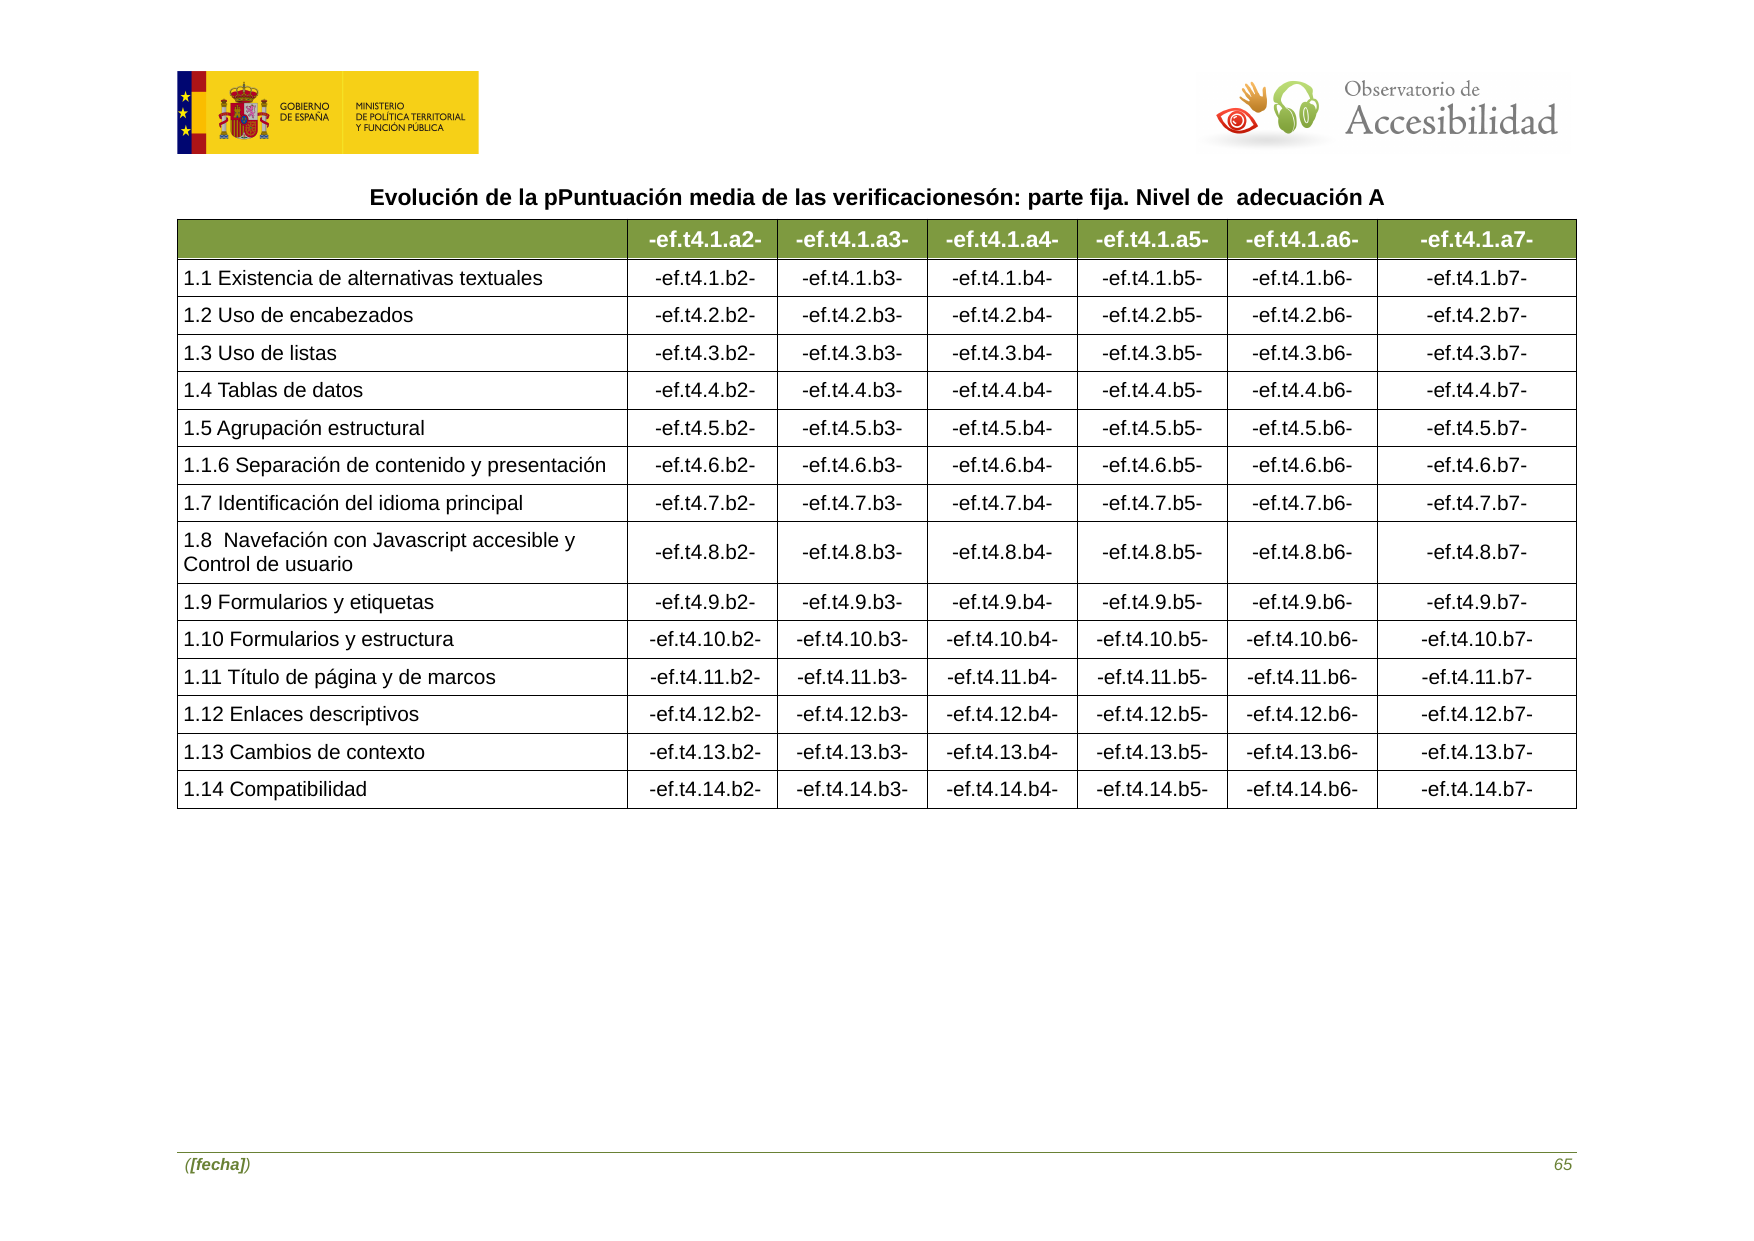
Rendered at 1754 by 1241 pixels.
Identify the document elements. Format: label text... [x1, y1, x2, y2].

table_cell -ef.t4.10.b5- [1078, 621, 1227, 657]
table_cell -ef.t4.10.b7- [1378, 621, 1576, 657]
table_cell -ef.t4.6.b6- [1228, 447, 1377, 483]
table_cell -ef.t4.6.b4- [928, 447, 1077, 483]
table_cell -ef.t4.12.b5- [1078, 696, 1227, 732]
table_cell 1.14 Compatibilidad [178, 771, 627, 807]
table_cell 1.1 Existencia de alternativas textuales [178, 260, 627, 296]
table_cell -ef.t4.1.b3- [778, 260, 927, 296]
table_cell -ef.t4.5.b5- [1078, 410, 1227, 446]
text Evolución de la pPuntuación media de las verificacionesón: parte fija. Nivel de adecuación A [177, 184, 1577, 211]
table_cell -ef.t4.13.b7- [1378, 734, 1576, 770]
table_cell -ef.t4.8.b4- [928, 522, 1077, 582]
table_cell -ef.t4.5.b6- [1228, 410, 1377, 446]
table_cell -ef.t4.12.b7- [1378, 696, 1576, 732]
table_cell -ef.t4.6.b7- [1378, 447, 1576, 483]
table_cell -ef.t4.5.b3- [778, 410, 927, 446]
table_cell -ef.t4.2.b5- [1078, 297, 1227, 333]
table_cell -ef.t4.8.b6- [1228, 522, 1377, 582]
table_cell -ef.t4.4.b3- [778, 372, 927, 408]
table_cell -ef.t4.11.b3- [778, 659, 927, 695]
table_cell -ef.t4.2.b6- [1228, 297, 1377, 333]
table_cell -ef.t4.13.b2- [628, 734, 777, 770]
table_cell -ef.t4.13.b3- [778, 734, 927, 770]
table_cell -ef.t4.3.b2- [628, 335, 777, 371]
table_cell -ef.t4.7.b7- [1378, 485, 1576, 521]
table_cell -ef.t4.14.b6- [1228, 771, 1377, 807]
table_cell -ef.t4.10.b4- [928, 621, 1077, 657]
table_cell -ef.t4.4.b5- [1078, 372, 1227, 408]
table_cell -ef.t4.12.b4- [928, 696, 1077, 732]
table_cell -ef.t4.3.b4- [928, 335, 1077, 371]
table_cell -ef.t4.4.b2- [628, 372, 777, 408]
table_cell -ef.t4.4.b7- [1378, 372, 1576, 408]
table_cell -ef.t4.7.b5- [1078, 485, 1227, 521]
table_cell 1.5 Agrupación estructural [178, 410, 627, 446]
table_cell -ef.t4.14.b2- [628, 771, 777, 807]
table_cell -ef.t4.11.b7- [1378, 659, 1576, 695]
table_cell -ef.t4.2.b4- [928, 297, 1077, 333]
table_cell -ef.t4.9.b2- [628, 584, 777, 620]
table_cell 1.4 Tablas de datos [178, 372, 627, 408]
table_cell -ef.t4.13.b4- [928, 734, 1077, 770]
table_cell -ef.t4.3.b5- [1078, 335, 1227, 371]
table_cell -ef.t4.8.b2- [628, 522, 777, 582]
table_cell -ef.t4.9.b7- [1378, 584, 1576, 620]
table_cell -ef.t4.1.b7- [1378, 260, 1576, 296]
table_cell -ef.t4.2.b3- [778, 297, 927, 333]
picture [1196, 72, 1572, 154]
table_cell 1.7 Identificación del idioma principal [178, 485, 627, 521]
table_cell -ef.t4.7.b4- [928, 485, 1077, 521]
table_cell -ef.t4.3.b7- [1378, 335, 1576, 371]
table_cell 1.11 Título de página y de marcos [178, 659, 627, 695]
table_cell -ef.t4.6.b2- [628, 447, 777, 483]
table_header -ef.t4.1.a2- [628, 220, 777, 258]
table_cell -ef.t4.14.b7- [1378, 771, 1576, 807]
table_cell -ef.t4.4.b6- [1228, 372, 1377, 408]
table_cell -ef.t4.1.b6- [1228, 260, 1377, 296]
picture [177, 71, 479, 154]
table_header [178, 220, 627, 258]
table_header -ef.t4.1.a3- [778, 220, 927, 258]
table_cell -ef.t4.5.b2- [628, 410, 777, 446]
table_cell -ef.t4.10.b6- [1228, 621, 1377, 657]
table_cell -ef.t4.7.b3- [778, 485, 927, 521]
table_cell 1.9 Formularios y etiquetas [178, 584, 627, 620]
table_cell -ef.t4.6.b3- [778, 447, 927, 483]
table_cell -ef.t4.5.b7- [1378, 410, 1576, 446]
table_cell 1.10 Formularios y estructura [178, 621, 627, 657]
table_cell -ef.t4.10.b2- [628, 621, 777, 657]
table_cell 1.1.6 Separación de contenido y presentación [178, 447, 627, 483]
table_header -ef.t4.1.a4- [928, 220, 1077, 258]
table_cell -ef.t4.3.b6- [1228, 335, 1377, 371]
table_cell -ef.t4.12.b2- [628, 696, 777, 732]
table_cell -ef.t4.11.b4- [928, 659, 1077, 695]
table_cell -ef.t4.7.b2- [628, 485, 777, 521]
table_cell -ef.t4.14.b4- [928, 771, 1077, 807]
table_cell 1.2 Uso de encabezados [178, 297, 627, 333]
table_cell -ef.t4.7.b6- [1228, 485, 1377, 521]
table_cell -ef.t4.11.b6- [1228, 659, 1377, 695]
table_cell 1.8 Navefación con Javascript accesible y Control de usuario [178, 522, 627, 582]
table_header -ef.t4.1.a6- [1228, 220, 1377, 258]
table_cell -ef.t4.1.b5- [1078, 260, 1227, 296]
table_cell -ef.t4.11.b2- [628, 659, 777, 695]
table_cell -ef.t4.9.b4- [928, 584, 1077, 620]
table_cell -ef.t4.8.b3- [778, 522, 927, 582]
table_cell -ef.t4.10.b3- [778, 621, 927, 657]
table_cell 1.13 Cambios de contexto [178, 734, 627, 770]
table_cell -ef.t4.2.b7- [1378, 297, 1576, 333]
table_cell -ef.t4.2.b2- [628, 297, 777, 333]
table_cell -ef.t4.9.b6- [1228, 584, 1377, 620]
table_cell -ef.t4.9.b5- [1078, 584, 1227, 620]
table_cell -ef.t4.3.b3- [778, 335, 927, 371]
table_cell -ef.t4.6.b5- [1078, 447, 1227, 483]
table_cell -ef.t4.5.b4- [928, 410, 1077, 446]
table_header -ef.t4.1.a5- [1078, 220, 1227, 258]
table_cell -ef.t4.14.b5- [1078, 771, 1227, 807]
table_cell 1.12 Enlaces descriptivos [178, 696, 627, 732]
table_cell -ef.t4.1.b2- [628, 260, 777, 296]
table_cell -ef.t4.8.b7- [1378, 522, 1576, 582]
table_cell -ef.t4.12.b6- [1228, 696, 1377, 732]
table_cell -ef.t4.12.b3- [778, 696, 927, 732]
table_cell -ef.t4.13.b6- [1228, 734, 1377, 770]
table_cell -ef.t4.9.b3- [778, 584, 927, 620]
table_cell -ef.t4.14.b3- [778, 771, 927, 807]
table_cell -ef.t4.8.b5- [1078, 522, 1227, 582]
table_cell -ef.t4.4.b4- [928, 372, 1077, 408]
table_cell -ef.t4.1.b4- [928, 260, 1077, 296]
table_header -ef.t4.1.a7- [1378, 220, 1576, 258]
table_cell 1.3 Uso de listas [178, 335, 627, 371]
table_cell -ef.t4.13.b5- [1078, 734, 1227, 770]
table_cell -ef.t4.11.b5- [1078, 659, 1227, 695]
